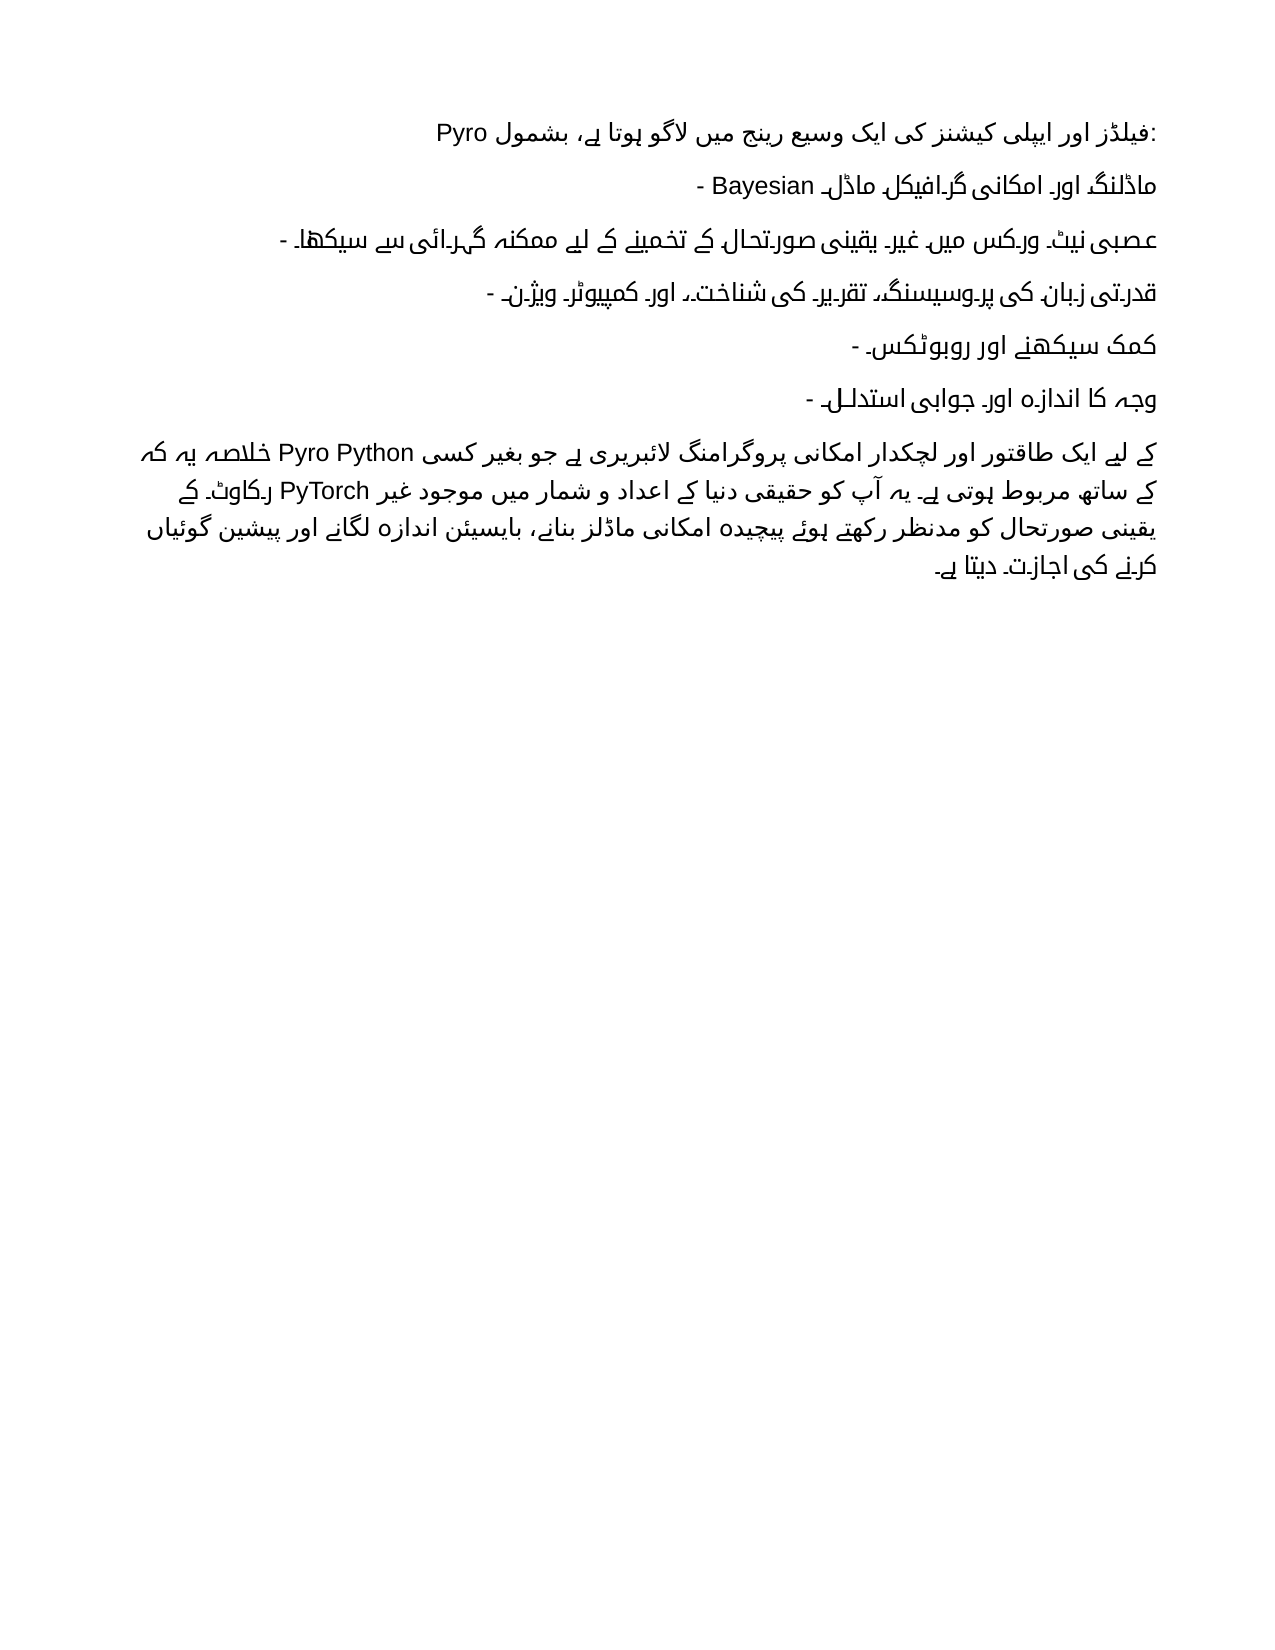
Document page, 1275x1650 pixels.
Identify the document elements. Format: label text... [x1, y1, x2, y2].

text - Bayesian ماڈلنگ اور امکانی گرافیکل ماڈل۔ [118, 171, 1157, 205]
text - وجہ کا اندازہ اور جوابی استدلال۔ [118, 384, 1157, 418]
text - عصبی نیٹ ورکس میں غیر یقینی صورتحال کے تخمینے کے لیے ممکنہ گہرائی سے سیکھنا۔ [118, 224, 1157, 258]
text - قدرتی زبان کی پروسیسنگ، تقریر کی شناخت، اور کمپیوٹر ویژن۔ [118, 278, 1157, 311]
text - کمک سیکھنے اور روبوٹکس۔ [118, 331, 1157, 365]
text خلاصہ یہ کہ Pyro Python کے لیے ایک طاقتور اور لچکدار امکانی پروگرامنگ لائبریری ہے جو بغیر کسی رکاوٹ کے PyTorch کے ساتھ مربوط ہوتی ہے۔ یہ آپ کو حقیقی دنیا کے اعداد و شمار میں موجود غیر یقینی صورتحال کو مدنظر رکھتے ہوئے پیچیدہ امکانی ماڈلز بنانے، بایسیئن اندازہ لگانے اور پیشین گوئیاں کرنے کی اجازت دیتا ہے۔ [118, 437, 1157, 584]
text Pyro فیلڈز اور ایپلی کیشنز کی ایک وسیع رینج میں لاگو ہوتا ہے، بشمول: [118, 118, 1157, 152]
